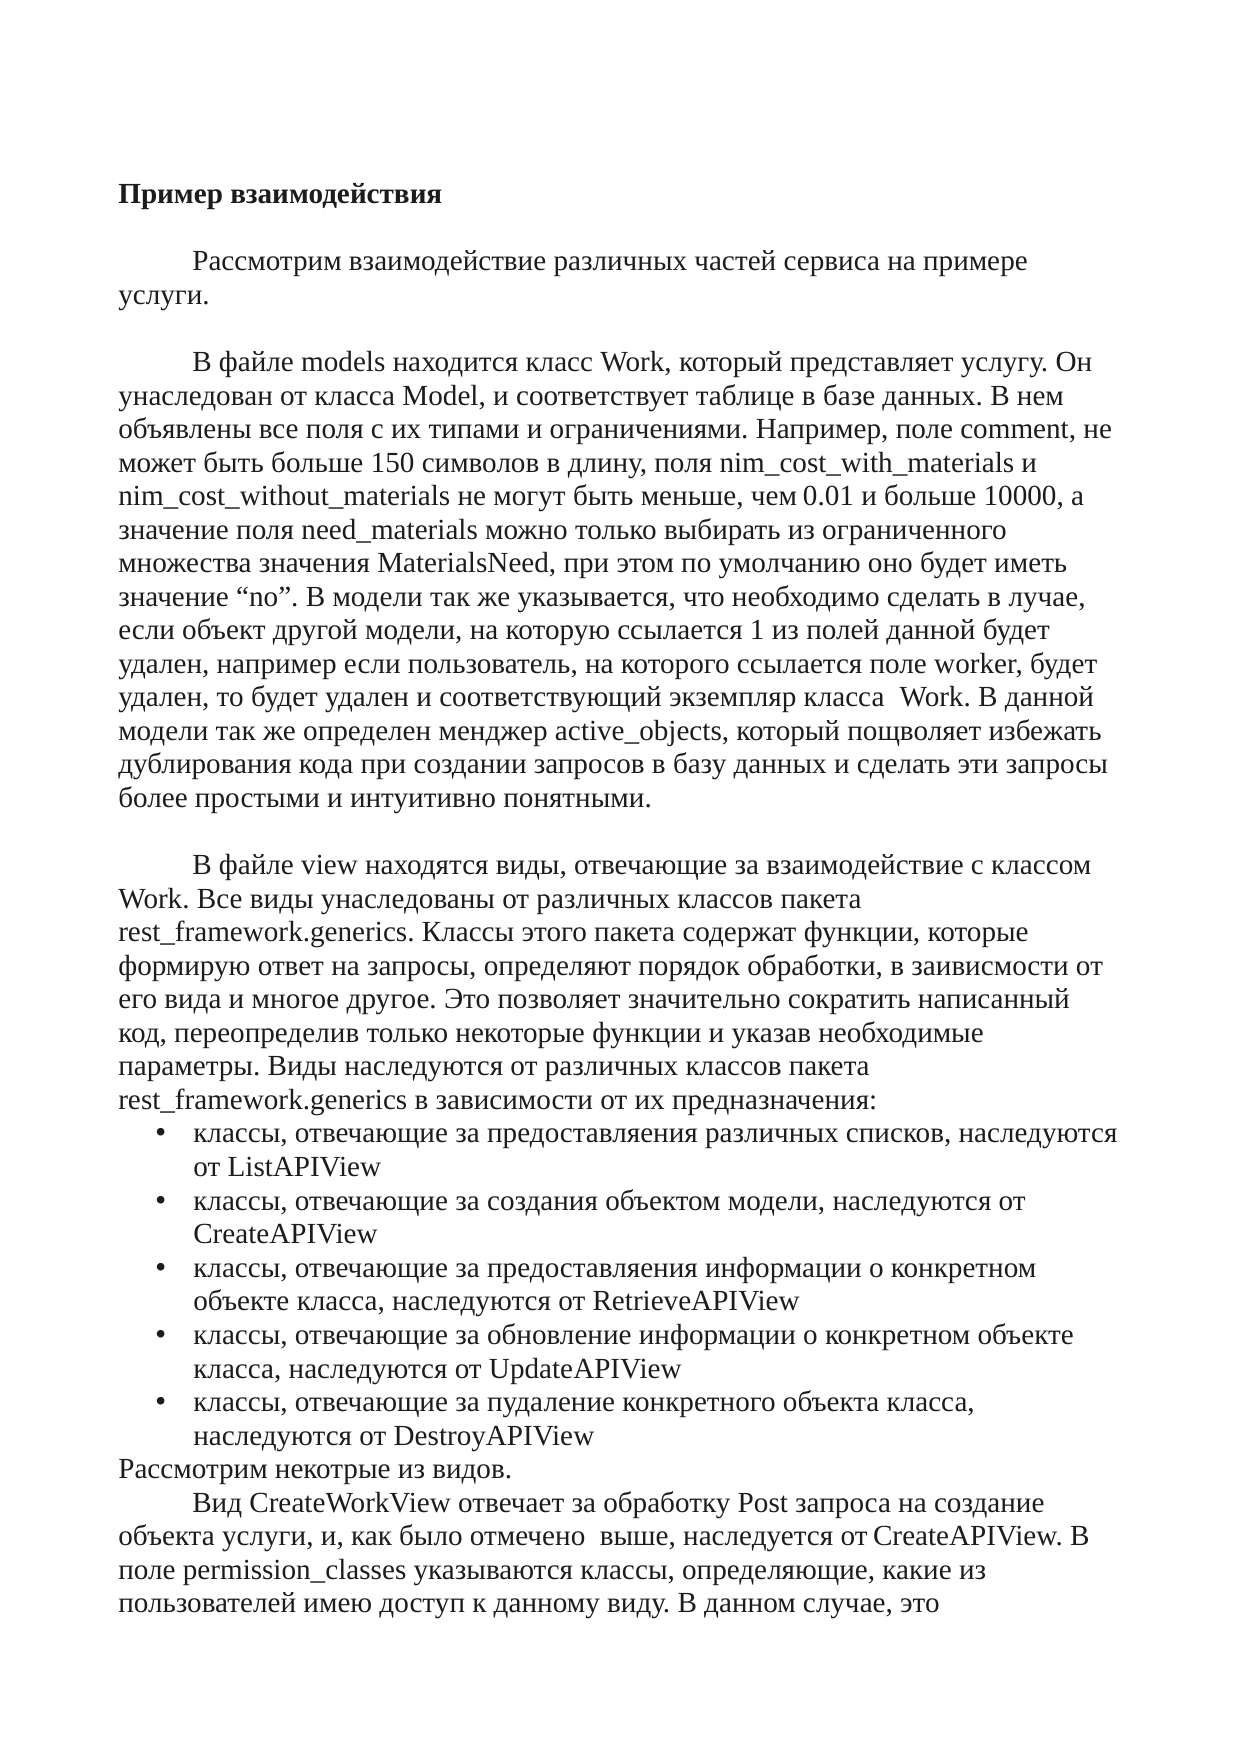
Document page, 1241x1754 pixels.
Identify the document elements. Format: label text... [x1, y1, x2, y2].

text Вид CreateWorkView отвечает за обработку Post запроса на создание объекта услуги, и, как было отмечено выше, наследуется от CreateAPIView. В поле permission_classes указываются классы, определяющие, какие из пользователей имею доступ к данному виду. В данном случае, это [118, 1485, 1122, 1619]
text В файле view находятся виды, отвечающие за взаимодействие с классом Work. Все виды унаследованы от различных классов пакета rest_framework.generics. Классы этого пакета содержат функции, которые формирую ответ на запросы, определяют порядок обработки, в заивисмости от его вида и многое другое. Это позволяет значительно сократить написанный код, переопределив только некоторые функции и указав необходимые параметры. Виды наследуются от различных классов пакета rest_framework.generics в зависимости от их предназначения: [118, 847, 1122, 1116]
text Рассмотрим некотрые из видов. [118, 1451, 1122, 1485]
list классы, отвечающие за создания объектом модели, наследуются от CreateAPIView [156, 1183, 1122, 1250]
list классы, отвечающие за предоставляения информации о конкретном объекте класса, наследуются от RetrieveAPIView [156, 1250, 1122, 1317]
text Пример взаимодействия [118, 176, 1122, 210]
text Рассмотрим взаимодействие различных частей сервиса на примере услуги. [118, 243, 1122, 311]
text В файле models находится класс Work, который представляет услугу. Он унаследован от класса Model, и соответствует таблице в базе данных. В нем объявлены все поля с их типами и ограничениями. Например, поле comment, не может быть больше 150 символов в длину, поля nim_cost_with_materials и nim_cost_without_materials не могут быть меньше, чем 0.01 и больше 10000, а значение поля need_materials можно только выбирать из ограниченного множества значения MaterialsNeed, при этом по умолчанию оно будет иметь значение “no”. В модели так же указывается, что необходимо сделать в лучае, если объект другой модели, на которую ссылается 1 из полей данной будет удален, например если пользователь, на которого ссылается поле worker, будет удален, то будет удален и соответствующий экземпляр класса Work. В данной модели так же определен менджер active_objects, который пощволяет избежать дублирования кода при создании запросов в базу данных и сделать эти запросы более простыми и интуитивно понятными. [118, 344, 1122, 814]
list классы, отвечающие за обновление информации о конкретном объекте класса, наследуются от UpdateAPIView [156, 1317, 1122, 1384]
list классы, отвечающие за предоставляения различных списков, наследуются от ListAPIView [156, 1116, 1122, 1183]
list классы, отвечающие за пудаление конкретного объекта класса, наследуются от DestroyAPIView [156, 1384, 1122, 1451]
